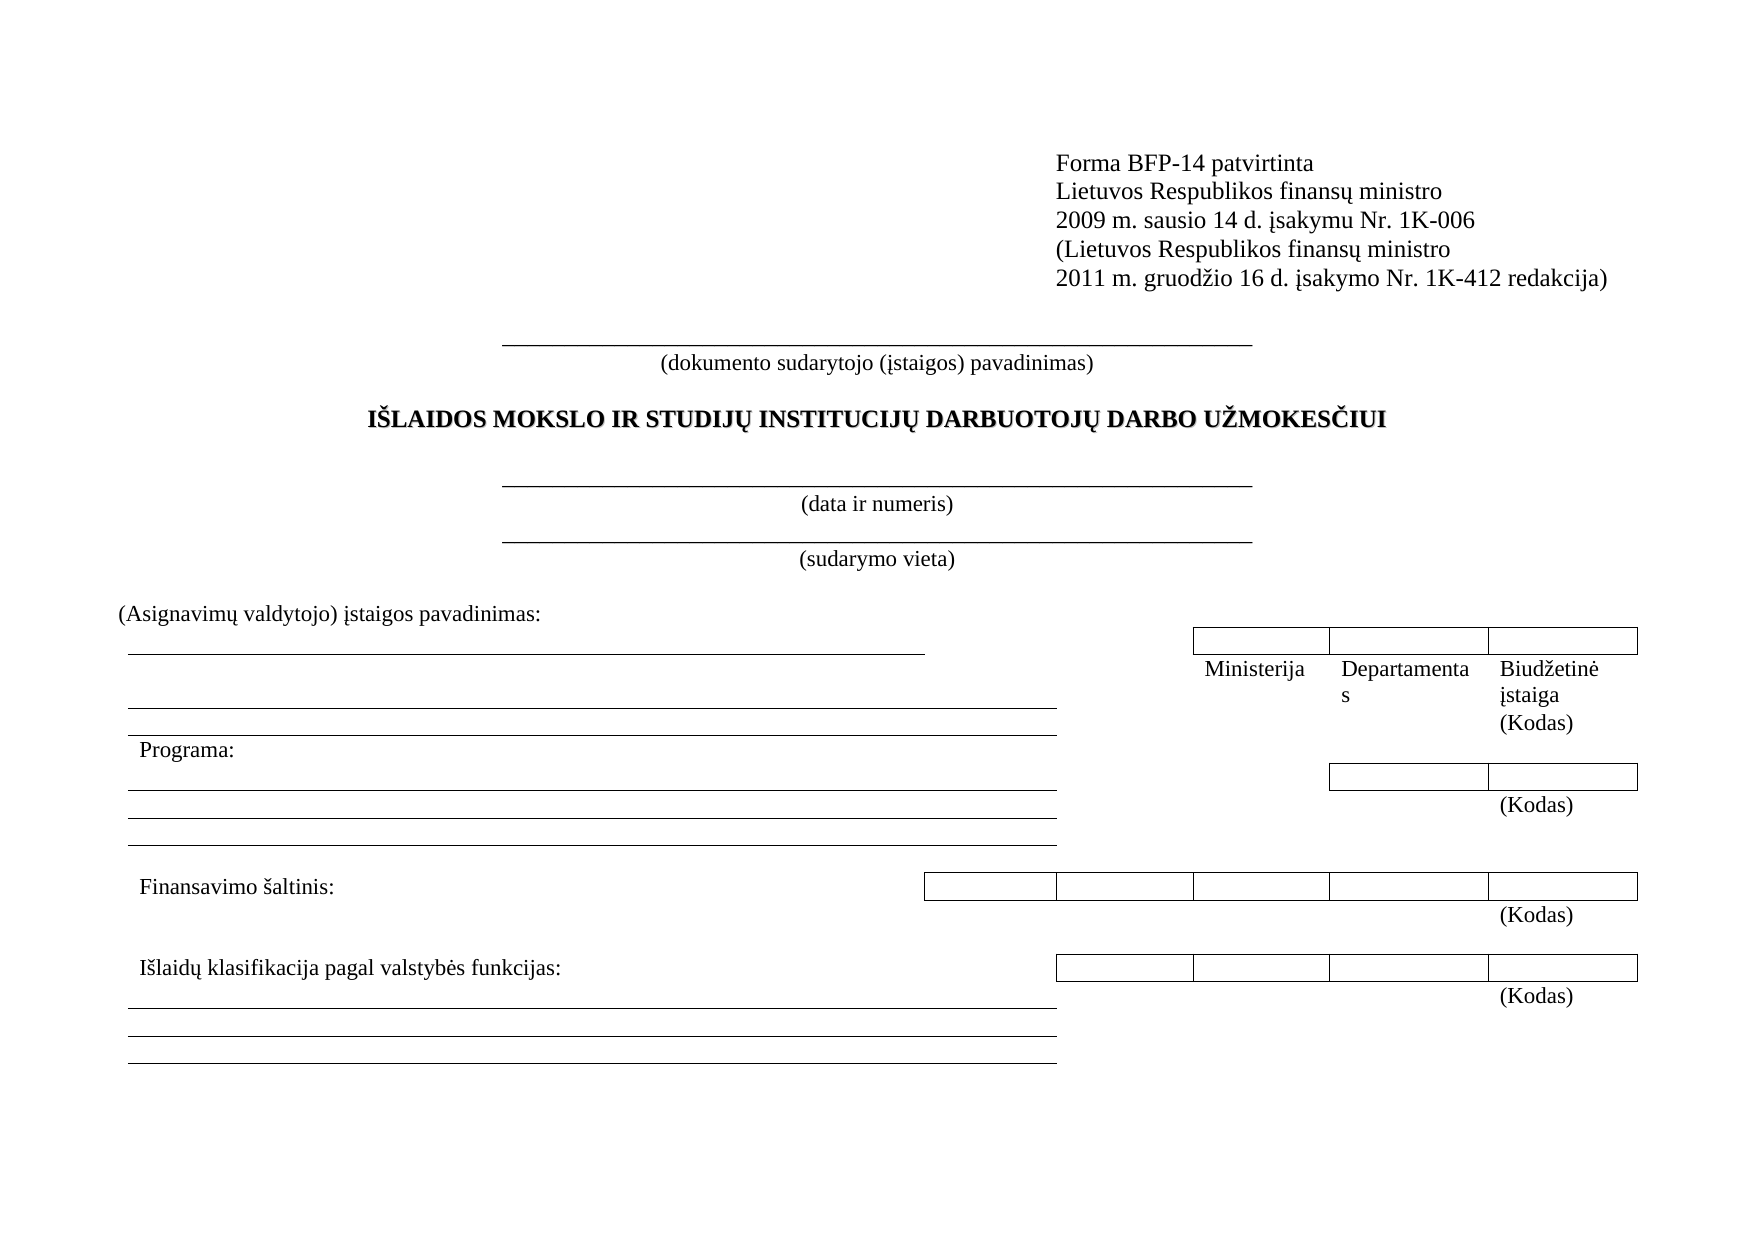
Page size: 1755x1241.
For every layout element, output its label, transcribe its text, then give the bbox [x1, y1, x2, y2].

table_cell [925, 901, 1057, 927]
table_cell [1488, 818, 1637, 845]
table_cell [128, 1009, 1057, 1036]
table_cell [1488, 1036, 1637, 1063]
table_cell [1194, 955, 1329, 981]
table_cell [128, 763, 1057, 790]
table_cell [1488, 927, 1637, 953]
table_header [1057, 627, 1193, 654]
table_cell [1057, 654, 1193, 708]
table_cell [1194, 873, 1329, 900]
table_cell [1193, 845, 1330, 872]
table_cell [128, 927, 924, 953]
table_cell [128, 900, 924, 927]
text IŠLAIDOS MOKSLO IR STUDIJŲ INSTITUCIJŲ DARBUOTOJŲ DARBO UŽMOKESČIUI [118, 404, 1636, 433]
table_cell [1330, 901, 1488, 927]
table_cell [1330, 764, 1488, 790]
text ____________________________________________________________ [118, 320, 1636, 349]
table_cell [1193, 735, 1330, 763]
table_cell [1193, 927, 1330, 953]
table_header [1330, 628, 1488, 654]
text Lietuvos Respublikos finansų ministro [1056, 176, 1636, 205]
table_cell [1330, 818, 1488, 845]
table_cell [925, 873, 1056, 900]
table_cell Ministerija [1193, 655, 1330, 708]
table_cell [1489, 955, 1637, 981]
table_cell [1488, 845, 1637, 872]
table_cell (Kodas) [1488, 982, 1637, 1008]
table_cell [1057, 790, 1193, 817]
table_cell Departamentas [1330, 655, 1488, 708]
table_cell [1193, 763, 1329, 790]
table_cell Išlaidų klasifikacija pagal valstybės funkcijas: [128, 954, 1056, 981]
table_cell [1330, 791, 1488, 817]
table_cell [1057, 818, 1193, 845]
table_cell [925, 846, 1057, 872]
table_cell [128, 654, 1057, 708]
table_cell (Kodas) [1488, 901, 1637, 927]
table_cell [1057, 845, 1193, 872]
table_cell [1057, 982, 1193, 1008]
table_cell [1057, 1036, 1193, 1063]
table_cell [1488, 735, 1637, 763]
table_cell [1330, 1036, 1488, 1063]
table_cell [925, 927, 1057, 953]
table_cell [1193, 982, 1330, 1008]
text Forma BFP-14 patvirtinta [1056, 148, 1636, 176]
table_cell [128, 981, 1057, 1008]
table_header [925, 627, 1057, 654]
table_cell [1057, 873, 1193, 900]
text (Lietuvos Respublikos finansų ministro [1056, 234, 1636, 263]
text (Asignavimų valdytojo) įstaigos pavadinimas: [118, 600, 1636, 627]
table_cell Finansavimo šaltinis: [128, 872, 924, 900]
table_cell [1193, 1036, 1330, 1063]
table_cell [1489, 764, 1637, 790]
table_cell [1330, 708, 1488, 735]
table_cell Biudžetinė įstaiga [1488, 655, 1637, 708]
table_cell [1489, 873, 1637, 900]
text (data ir numeris) [118, 490, 1636, 517]
table_cell [1057, 708, 1193, 735]
table_cell [1330, 845, 1488, 872]
table_cell [128, 1037, 1057, 1063]
table_cell [1330, 873, 1488, 900]
table_cell [1057, 927, 1193, 953]
table_cell [1057, 1008, 1193, 1036]
table_cell [1330, 955, 1488, 981]
text ____________________________________________________________ [118, 461, 1636, 490]
table_cell [1330, 927, 1488, 953]
table_cell (Kodas) [1488, 708, 1637, 735]
text ____________________________________________________________ [118, 517, 1636, 545]
table_cell [1057, 735, 1193, 763]
table_cell [1193, 790, 1330, 817]
table_cell [128, 819, 1057, 845]
text 2011 m. gruodžio 16 d. įsakymo Nr. 1K-412 redakcija) [1056, 263, 1636, 291]
text (dokumento sudarytojo (įstaigos) pavadinimas) [118, 349, 1636, 375]
table_cell [128, 791, 1057, 817]
table_cell Programa: [128, 736, 1057, 763]
table_cell [1330, 1008, 1488, 1036]
table_cell [1057, 955, 1193, 981]
table_cell [128, 846, 924, 872]
table_cell (Kodas) [1488, 791, 1637, 817]
table_header [1194, 628, 1329, 654]
table_cell [1193, 901, 1330, 927]
text 2009 m. sausio 14 d. įsakymu Nr. 1K-006 [1056, 205, 1636, 234]
table_cell [1488, 1008, 1637, 1036]
table_cell [1057, 901, 1193, 927]
table_cell [1330, 735, 1488, 763]
text (sudarymo vieta) [118, 545, 1636, 572]
table_cell [1193, 708, 1330, 735]
table_cell [1193, 1008, 1330, 1036]
table_cell [1057, 763, 1193, 790]
table_cell [1330, 982, 1488, 1008]
table_cell [1193, 818, 1330, 845]
table_header [128, 627, 924, 654]
table_header [1489, 628, 1637, 654]
table_cell [128, 709, 1057, 735]
